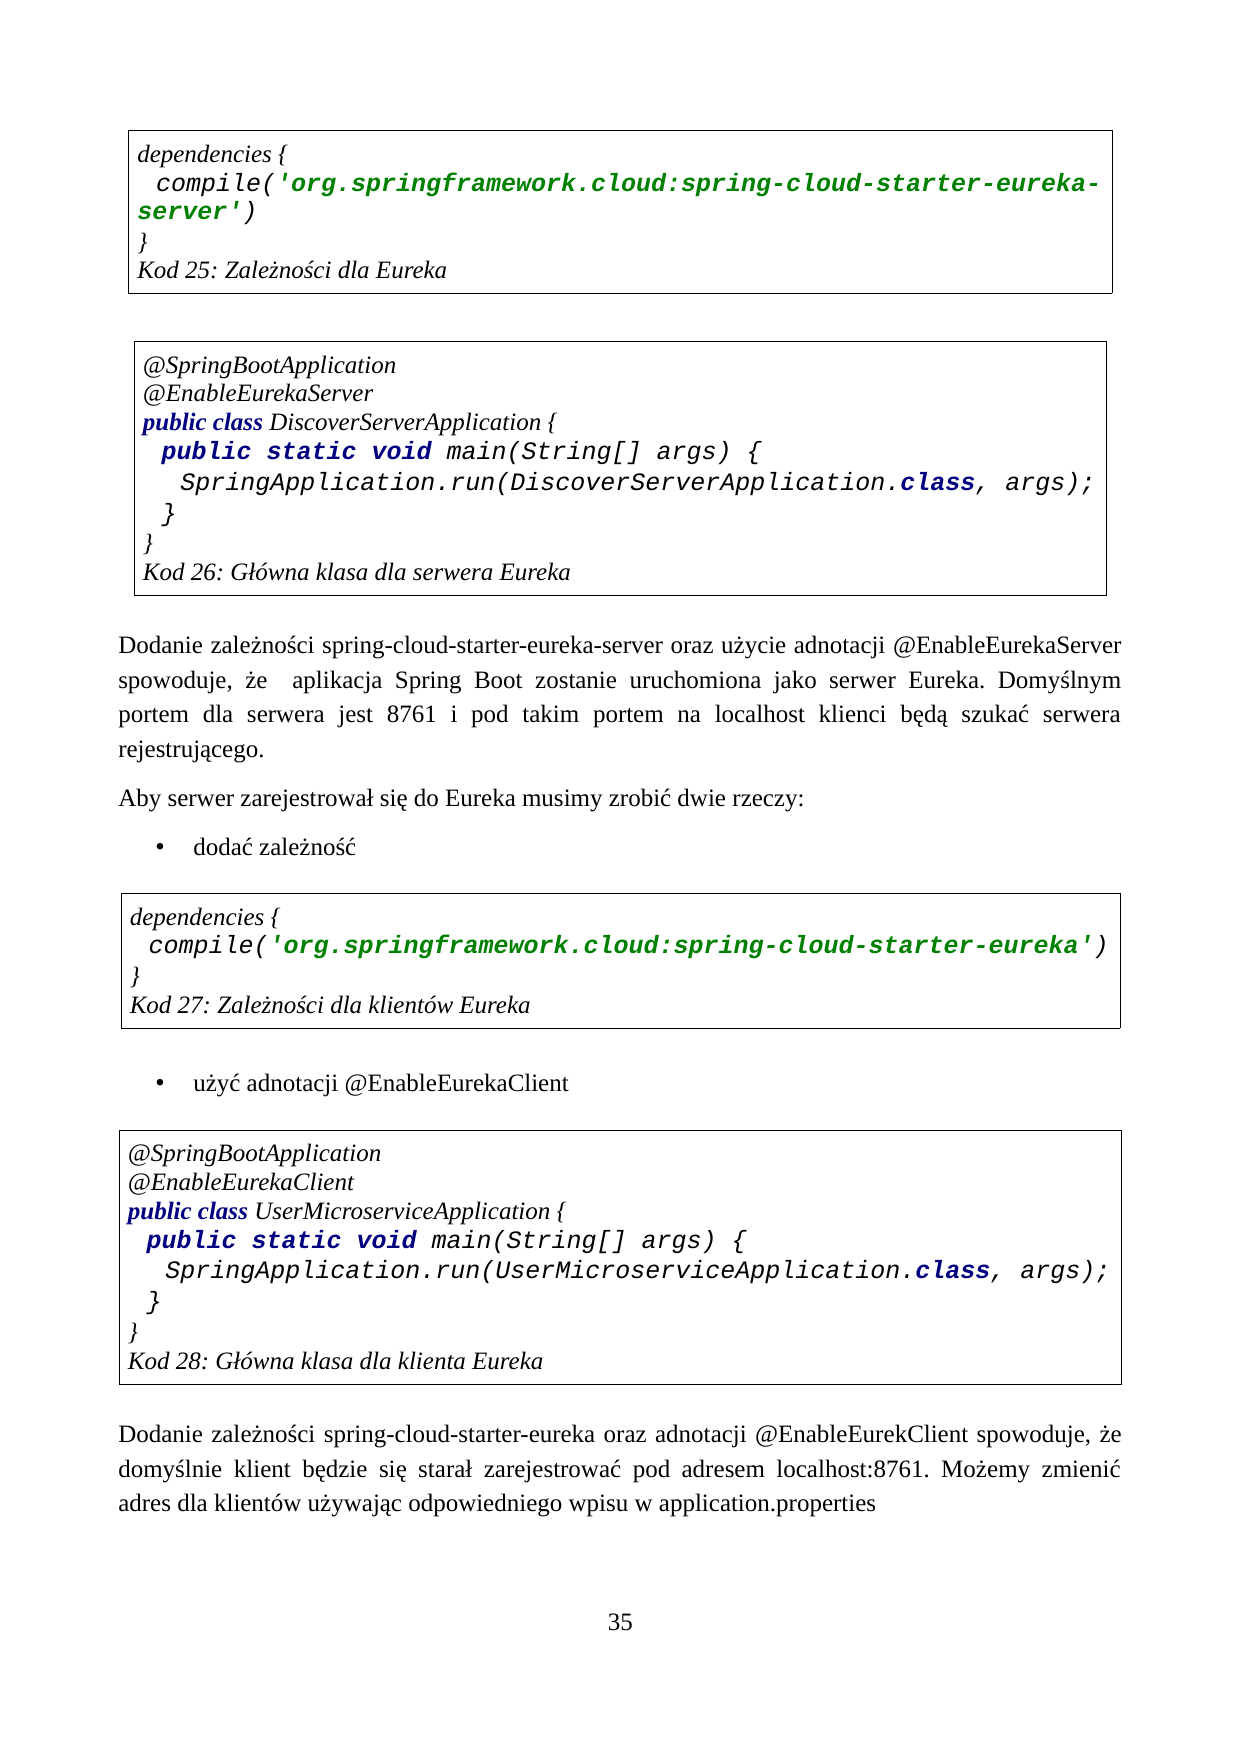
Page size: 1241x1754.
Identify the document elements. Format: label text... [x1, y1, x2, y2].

text public static void main(String[] args) { [128, 1225, 1113, 1256]
text @EnableEurekaServer [143, 378, 1098, 407]
text } [143, 498, 1098, 528]
text } [137, 227, 1103, 256]
text public class DiscoverServerApplication { [143, 407, 1098, 436]
text SpringApplication.run(DiscoverServerApplication.class, args); [143, 467, 1098, 498]
list użyć adnotacji @EnableEurekaClient [156, 1068, 1122, 1097]
text Kod 28: Główna klasa dla klienta Eureka [128, 1346, 1113, 1375]
text @SpringBootApplication [143, 350, 1098, 378]
text SpringApplication.run(UserMicroserviceApplication.class, args); [128, 1256, 1113, 1286]
text Dodanie zależności spring-cloud-starter-eureka-server oraz użycie adnotacji @EnableEurekaServer spowoduje, że aplikacja Spring Boot zostanie uruchomiona jako serwer Eureka. Domyślnym portem dla serwera jest 8761 i pod takim portem na localhost klienci będą szukać serwera rejestrującego. [118, 630, 1122, 763]
text @SpringBootApplication [128, 1138, 1113, 1167]
text @EnableEurekaClient [128, 1167, 1113, 1196]
text compile('org.springframework.cloud:spring-cloud-starter-eureka') [129, 931, 1111, 961]
text compile('org.springframework.cloud:spring-cloud-starter-eureka-server') [137, 168, 1103, 227]
list dodać zależność [156, 832, 1122, 861]
text public static void main(String[] args) { [143, 436, 1098, 467]
text Kod 27: Zależności dla klientów Eureka [129, 990, 1111, 1019]
text Kod 25: Zależności dla Eureka [137, 256, 1103, 284]
text } [128, 1286, 1113, 1317]
text Aby serwer zarejestrował się do Eureka musimy zrobić dwie rzeczy: [118, 783, 1122, 812]
text } [143, 528, 1098, 557]
text } [128, 1317, 1113, 1346]
text dependencies { [137, 139, 1103, 168]
text } [129, 961, 1111, 990]
text Dodanie zależności spring-cloud-starter-eureka oraz adnotacji @EnableEurekClient spowoduje, że domyślnie klient będzie się starał zarejestrować pod adresem localhost:8761. Możemy zmienić adres dla klientów używając odpowiedniego wpisu w application.properties [118, 1419, 1122, 1517]
text dependencies { [129, 902, 1111, 931]
text Kod 26: Główna klasa dla serwera Eureka [143, 557, 1098, 586]
text public class UserMicroserviceApplication { [128, 1196, 1113, 1225]
